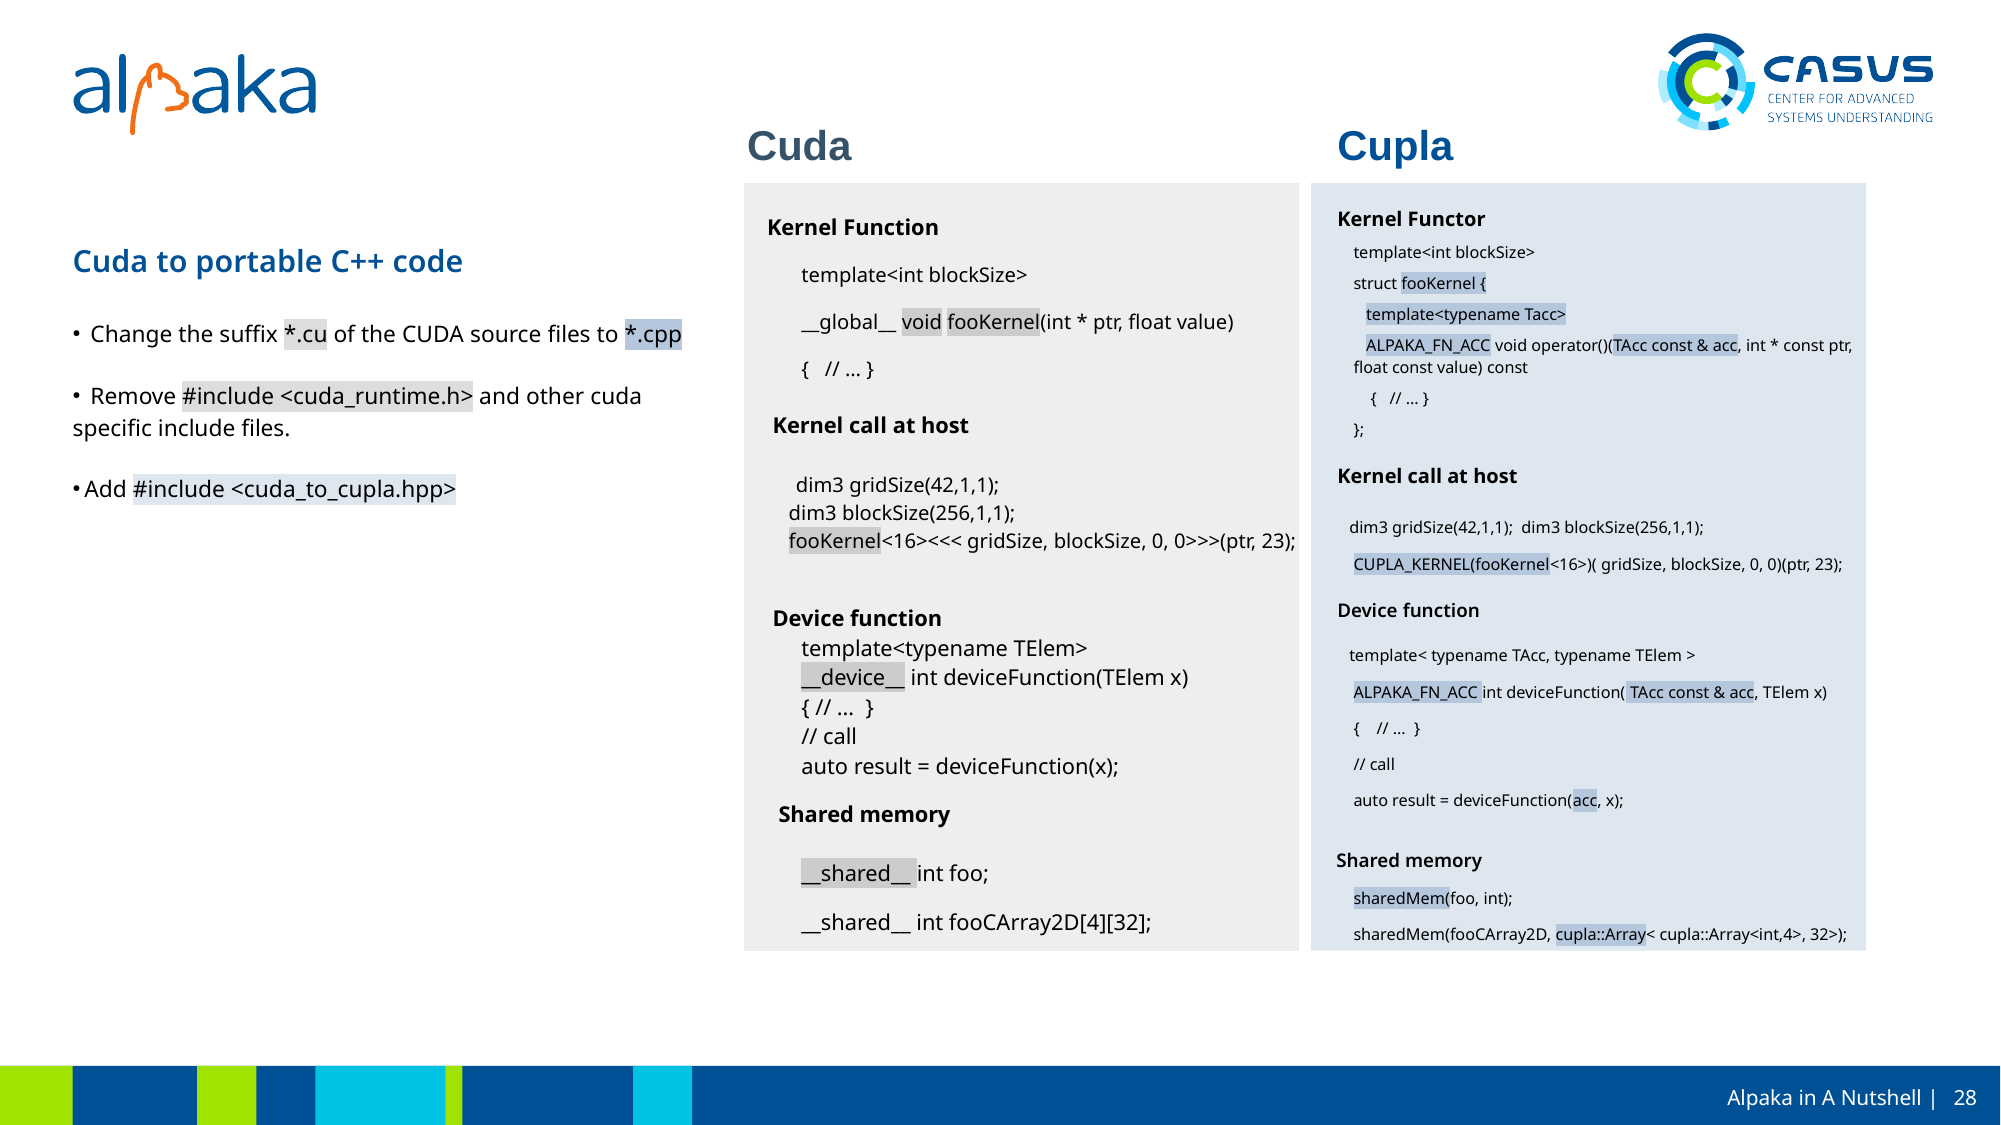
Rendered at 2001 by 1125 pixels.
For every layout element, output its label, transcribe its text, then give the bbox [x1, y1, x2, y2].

picture [1658, 33, 1933, 131]
picture [72, 53, 317, 136]
list Kernel Function template<int blockSize> __global__ void fooKernel(int * ptr, float value) { // … } Kernel call at host dim3 gridSize(42,1,1); dim3 blockSize(256,1,1); fooKernel<16><<< gridSize, blockSize, 0, 0>>>(ptr, 23); Device function template<typename TElem> __device__ int deviceFunction(TElem x) { // … } // call auto result = deviceFunction(x); Shared memory __shared__ int foo; __shared__ int fooCArray2D[4][32]; [744, 183, 1300, 951]
list Kernel Functor template<int blockSize> struct fooKernel { template<typename Tacc> ALPAKA_FN_ACC void operator()(TAcc const & acc, int * const ptr, float const value) const { // ... } }; Kernel call at host dim3 gridSize(42,1,1); dim3 blockSize(256,1,1); CUPLA_KERNEL(fooKernel<16>)( gridSize, blockSize, 0, 0)(ptr, 23); Device function template< typename TAcc, typename TElem > ALPAKA_FN_ACC int deviceFunction( TAcc const & acc, TElem x) { // … } // call auto result = deviceFunction(acc, x); Shared memory sharedMem(foo, int); sharedMem(fooCArray2D, cupla::Array< cupla::Array<int,4>, 32>); [1311, 183, 1867, 951]
text_box Cuda [732, 115, 910, 178]
list Cuda to portable C++ code Change the suffix *.cu of the CUDA source files to *.cpp Remove #include <cuda_runtime.h> and other cuda specific include files. Add #include <cuda_to_cupla.hpp> [72, 152, 697, 615]
text_box Cupla [1322, 115, 1501, 178]
